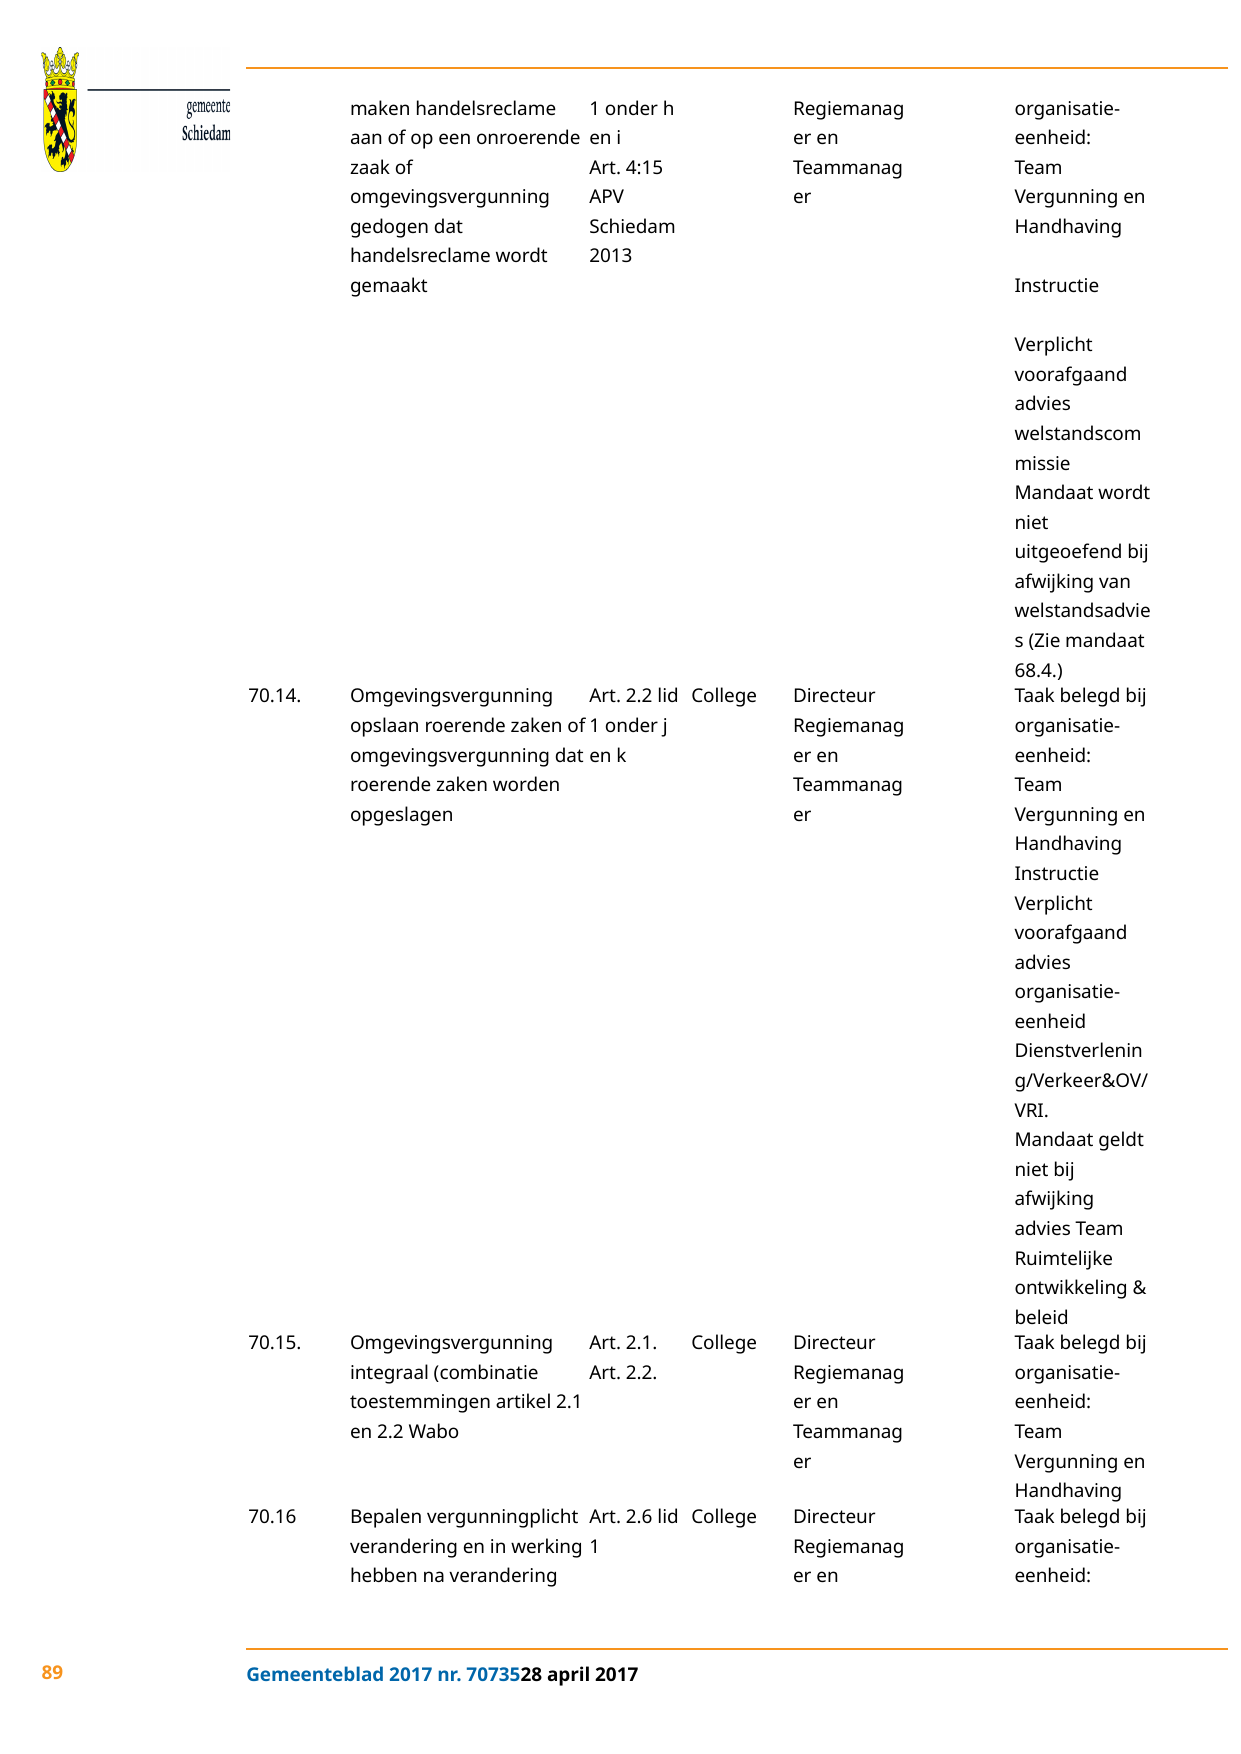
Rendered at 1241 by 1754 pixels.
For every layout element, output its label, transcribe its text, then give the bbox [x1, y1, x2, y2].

table_cell [908, 95, 1014, 683]
table_cell Art. 2.6 lid 1 [589, 1503, 691, 1588]
table_cell Regiemanager en Teammanager [793, 95, 908, 683]
table_cell Art. 2.2 lid 1 onder j en k [589, 683, 691, 1329]
picture [41, 47, 231, 172]
table_cell 70.14. [248, 683, 350, 1329]
table_cell College [691, 683, 793, 1329]
table_cell Taak belegd bij organisatie-eenheid: Team Vergunning en Handhaving [1014, 1330, 1152, 1503]
table_cell Directeur Regiemanager en Teammanager [793, 1330, 908, 1503]
table_cell Directeur Regiemanager en [793, 1503, 908, 1588]
table_cell College [691, 1503, 793, 1588]
table_cell [248, 95, 350, 683]
table_cell [908, 1330, 1014, 1503]
table_cell organisatie-eenheid: Team Vergunning en Handhaving Instructie Verplicht voorafgaand advies welstandscommissie Mandaat wordt niet uitgeoefend bij afwijking van welstandsadvies (Zie mandaat 68.4.) [1014, 95, 1152, 683]
table_cell [908, 1503, 1014, 1588]
table_cell Omgevingsvergunning integraal (combinatie toestemmingen artikel 2.1 en 2.2 Wabo [350, 1330, 589, 1503]
table_cell Directeur Regiemanager en Teammanager [793, 683, 908, 1329]
table_cell College [691, 1330, 793, 1503]
table_cell [691, 95, 793, 683]
table_cell Omgevingsvergunning opslaan roerende zaken of omgevingsvergunning dat roerende zaken worden opgeslagen [350, 683, 589, 1329]
table_cell Art. 2.1. Art. 2.2. [589, 1330, 691, 1503]
table_cell [908, 683, 1014, 1329]
table_cell Taak belegd bij organisatie-eenheid: [1014, 1503, 1152, 1588]
table_cell 70.16 [248, 1503, 350, 1588]
table_cell 70.15. [248, 1330, 350, 1503]
table_cell maken handelsreclame aan of op een onroerende zaak of omgevingsvergunning gedogen dat handelsreclame wordt gemaakt [350, 95, 589, 683]
table_cell Bepalen vergunningplicht verandering en in werking hebben na verandering [350, 1503, 589, 1588]
table_cell 1 onder h en i Art. 4:15 APV Schiedam 2013 [589, 95, 691, 683]
table_cell Taak belegd bij organisatie-eenheid: Team Vergunning en Handhaving Instructie Verplicht voorafgaand advies organisatie-eenheid Dienstverlening/Verkeer&OV/VRI. Mandaat geldt niet bij afwijking advies Team Ruimtelijke ontwikkeling & beleid [1014, 683, 1152, 1329]
